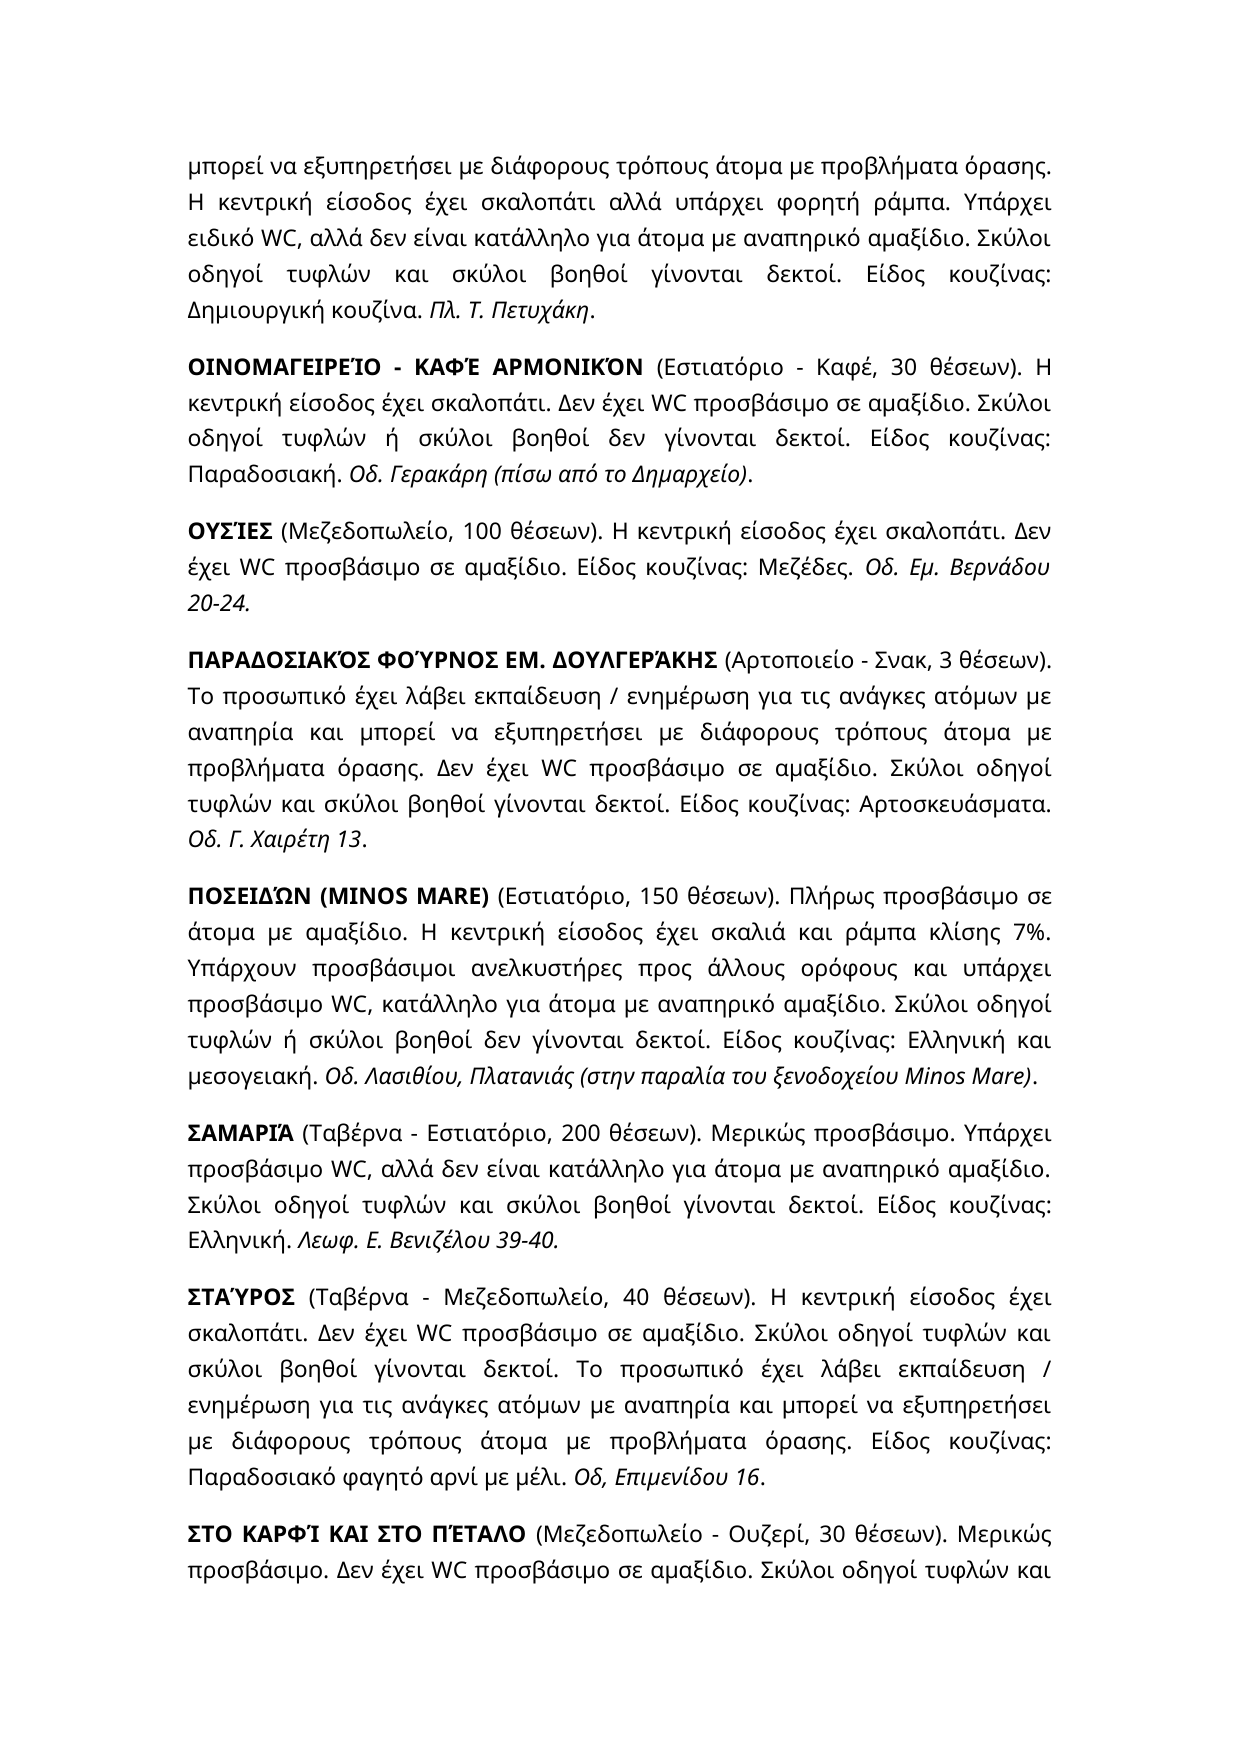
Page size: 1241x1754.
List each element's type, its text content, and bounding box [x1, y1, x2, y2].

text μπορεί να εξυπηρετήσει με διάφορους τρόπους άτομα με προβλήματα όρασης. Η κεντρική είσοδος έχει σκαλοπάτι αλλά υπάρχει φορητή ράμπα. Υπάρχει ειδικό WC, αλλά δεν είναι κατάλληλο για άτομα με αναπηρικό αμαξίδιο. Σκύλοι οδηγοί τυφλών και σκύλοι βοηθοί γίνονται δεκτοί. Είδος κουζίνας: Δημιουργική κουζίνα. Πλ. Τ. Πετυχάκη. [187, 150, 1053, 325]
text Παραδοσιακός Φούρνος Εμ. Δουλγεράκης (Αρτοποιείο - Σνακ, 3 θέσεων). Το προσωπικό έχει λάβει εκπαίδευση / ενημέρωση για τις ανάγκες ατόμων με αναπηρία και μπορεί να εξυπηρετήσει με διάφορους τρόπους άτομα με προβλήματα όρασης. Δεν έχει WC προσβάσιμο σε αμαξίδιο. Σκύλοι οδηγοί τυφλών και σκύλοι βοηθοί γίνονται δεκτοί. Είδος κουζίνας: Αρτοσκευάσματα. Οδ. Γ. Χαιρέτη 13. [187, 644, 1053, 855]
text Ουσίες (Μεζεδοπωλείο, 100 θέσεων). Η κεντρική είσοδος έχει σκαλοπάτι. Δεν έχει WC προσβάσιμο σε αμαξίδιο. Είδος κουζίνας: Μεζέδες. Οδ. Εμ. Βερνάδου 20-24. [187, 515, 1053, 618]
text Σταύρος (Ταβέρνα - Μεζεδοπωλείο, 40 θέσεων). Η κεντρική είσοδος έχει σκαλοπάτι. Δεν έχει WC προσβάσιμο σε αμαξίδιο. Σκύλοι οδηγοί τυφλών και σκύλοι βοηθοί γίνονται δεκτοί. Το προσωπικό έχει λάβει εκπαίδευση / ενημέρωση για τις ανάγκες ατόμων με αναπηρία και μπορεί να εξυπηρετήσει με διάφορους τρόπους άτομα με προβλήματα όρασης. Είδος κουζίνας: Παραδοσιακό φαγητό αρνί με μέλι. Οδ, Επιμενίδου 16. [187, 1281, 1053, 1492]
text Στο καρφί και στο Πέταλο (Μεζεδοπωλείο - Ουζερί, 30 θέσεων). Μερικώς προσβάσιμο. Δεν έχει WC προσβάσιμο σε αμαξίδιο. Σκύλοι οδηγοί τυφλών και [187, 1518, 1053, 1585]
text Ποσειδών (Minos Mare) (Εστιατόριο, 150 θέσεων). Πλήρως προσβάσιμο σε άτομα με αμαξίδιο. Η κεντρική είσοδος έχει σκαλιά και ράμπα κλίσης 7%. Υπάρχουν προσβάσιμοι ανελκυστήρες προς άλλους ορόφους και υπάρχει προσβάσιμο WC, κατάλληλο για άτομα με αναπηρικό αμαξίδιο. Σκύλοι οδηγοί τυφλών ή σκύλοι βοηθοί δεν γίνονται δεκτοί. Είδος κουζίνας: Ελληνική και μεσογειακή. Οδ. Λασιθίου, Πλατανιάς (στην παραλία του ξενοδοχείου Minos Mare). [187, 880, 1053, 1091]
text Οινομαγειρείο - καφέ Αρμονικόν (Εστιατόριο - Καφέ, 30 θέσεων). Η κεντρική είσοδος έχει σκαλοπάτι. Δεν έχει WC προσβάσιμο σε αμαξίδιο. Σκύλοι οδηγοί τυφλών ή σκύλοι βοηθοί δεν γίνονται δεκτοί. Είδος κουζίνας: Παραδοσιακή. Οδ. Γερακάρη (πίσω από το Δημαρχείο). [187, 351, 1053, 489]
text Σαμαριά (Ταβέρνα - Εστιατόριο, 200 θέσεων). Μερικώς προσβάσιμο. Υπάρχει προσβάσιμο WC, αλλά δεν είναι κατάλληλο για άτομα με αναπηρικό αμαξίδιο. Σκύλοι οδηγοί τυφλών και σκύλοι βοηθοί γίνονται δεκτοί. Είδος κουζίνας: Ελληνική. Λεωφ. Ε. Βενιζέλου 39-40. [187, 1117, 1053, 1256]
